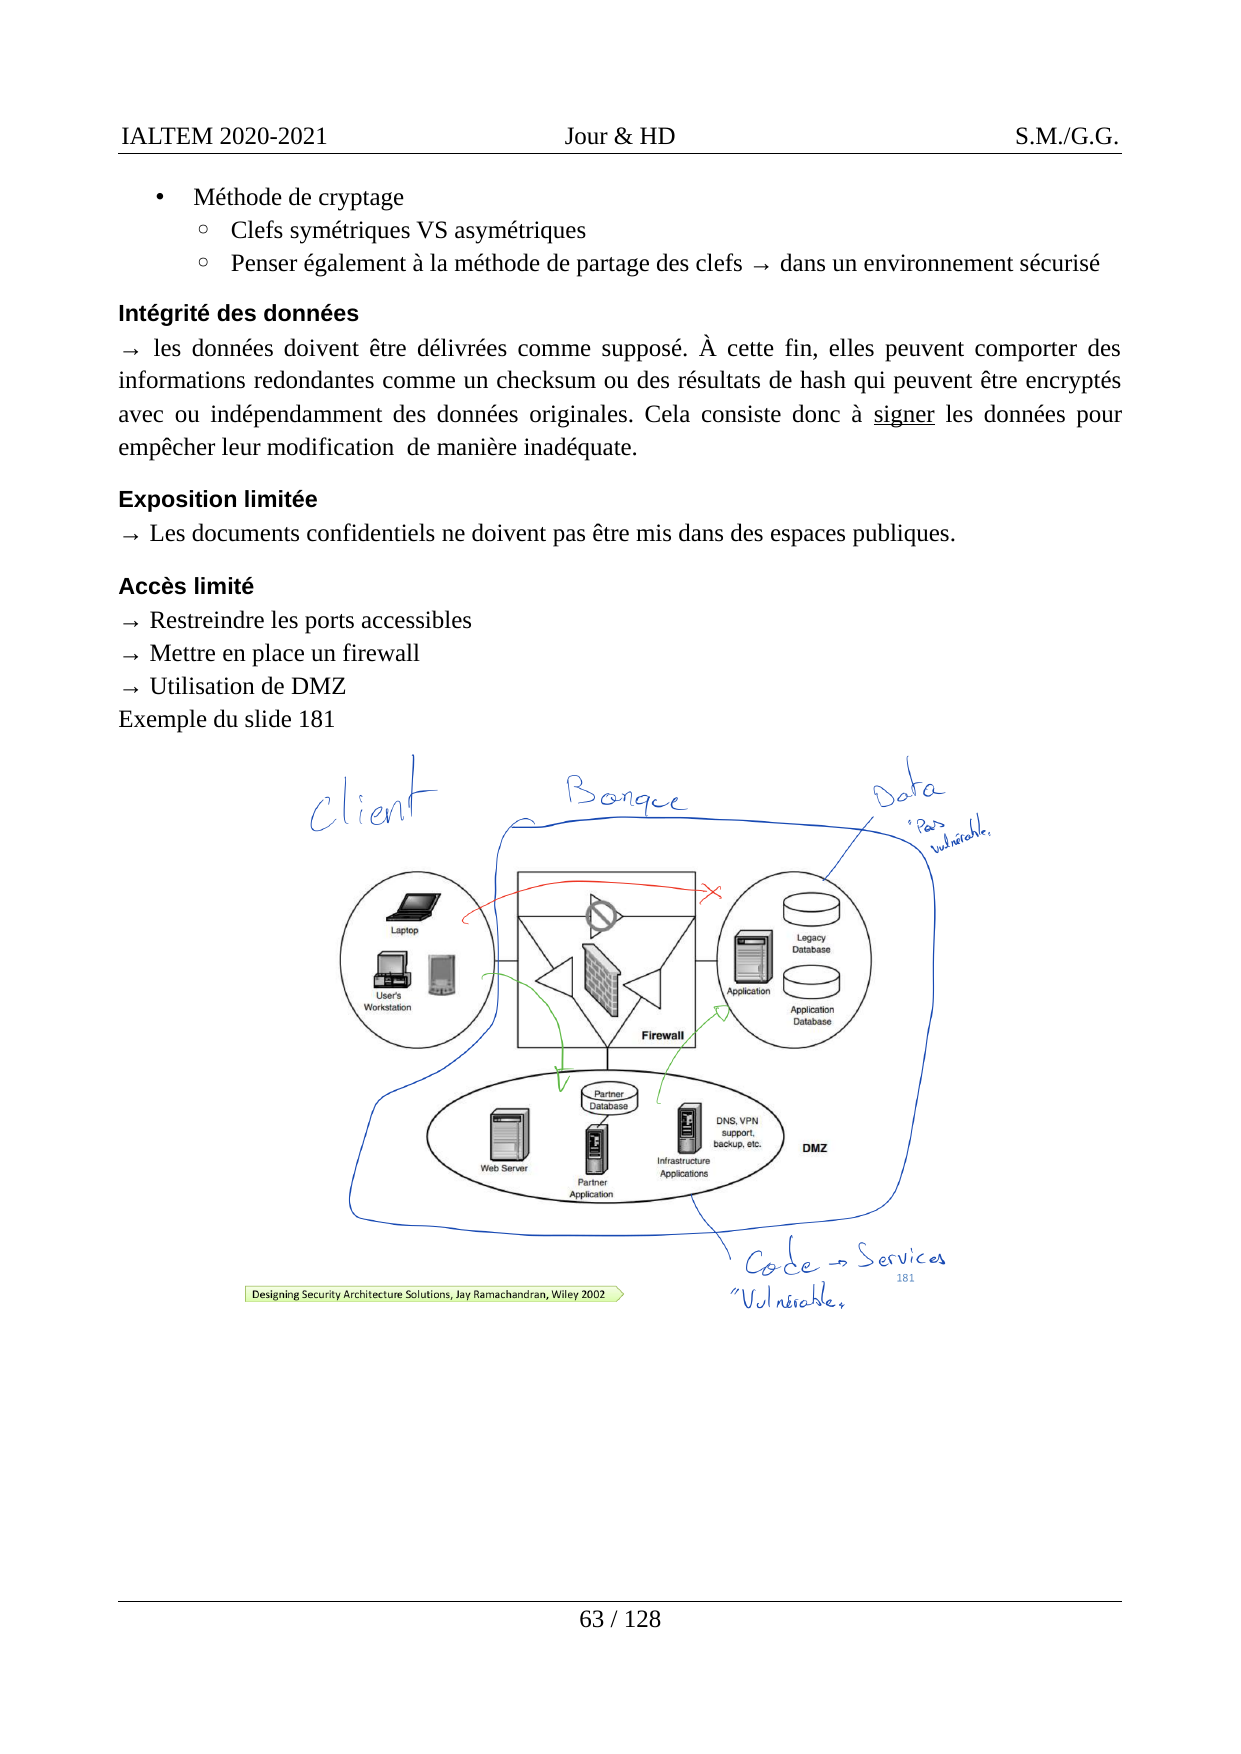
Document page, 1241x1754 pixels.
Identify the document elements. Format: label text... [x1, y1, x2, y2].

subtitle Intégrité des données [118, 299, 1122, 326]
list Clefs symétriques VS asymétriques [193, 215, 1122, 244]
list Méthode de cryptage [156, 182, 1122, 211]
text → les données doivent être délivrées comme supposé. À cette fin, elles peuvent comporter des informations redondantes comme un checksum ou des résultats de hash qui peuvent être encryptés avec ou indépendamment des données originales. Cela consiste donc à signer les données pour empêcher leur modification de manière inadéquate. [118, 333, 1122, 460]
subtitle Accès limité [118, 572, 1122, 599]
text → Restreindre les ports accessibles [118, 605, 1122, 634]
list Penser également à la méthode de partage des clefs → dans un environnement sécurisé [193, 248, 1122, 277]
picture [242, 752, 998, 1310]
text → Mettre en place un firewall [118, 638, 1122, 667]
text → Les documents confidentiels ne doivent pas être mis dans des espaces publiques. [118, 518, 1122, 547]
text → Utilisation de DMZ [118, 671, 1122, 700]
subtitle Exposition limitée [118, 486, 1122, 512]
text Exemple du slide 181 [118, 704, 1122, 733]
